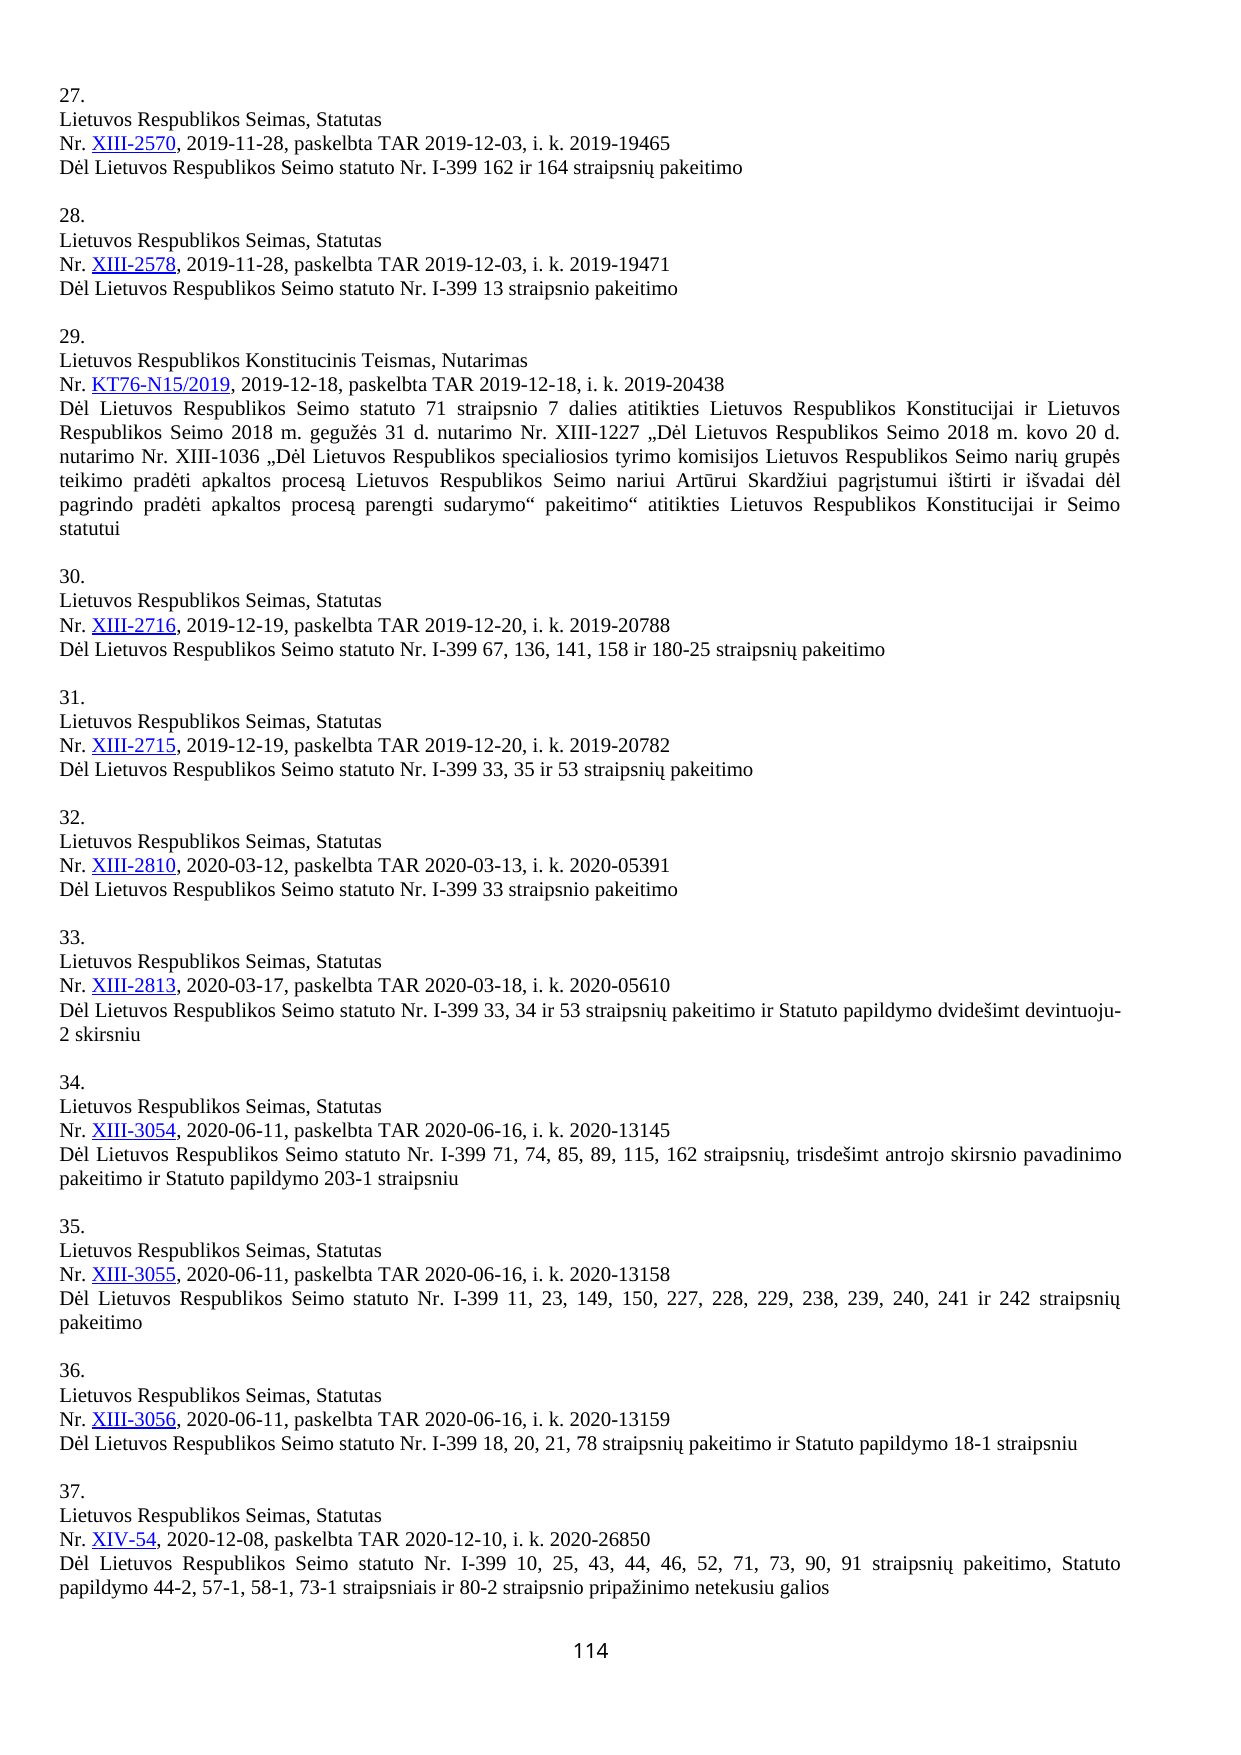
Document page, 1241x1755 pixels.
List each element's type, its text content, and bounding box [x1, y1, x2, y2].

text Lietuvos Respublikos Seimas, Statutas [59, 1503, 1122, 1527]
text 29. [59, 324, 1122, 348]
text Lietuvos Respublikos Seimas, Statutas [59, 588, 1122, 612]
text Dėl Lietuvos Respublikos Seimo statuto Nr. I-399 33, 34 ir 53 straipsnių pakeitimo ir Statuto papildymo dvidešimt devintuoju-2 skirsniu [59, 997, 1122, 1046]
text Dėl Lietuvos Respublikos Seimo statuto Nr. I-399 11, 23, 149, 150, 227, 228, 229, 238, 239, 240, 241 ir 242 straipsnių pakeitimo [59, 1286, 1122, 1334]
text Nr. XIII-3055, 2020-06-11, paskelbta TAR 2020-06-16, i. k. 2020-13158 [59, 1262, 1122, 1286]
text Lietuvos Respublikos Seimas, Statutas [59, 1238, 1122, 1262]
text Nr. XIV-54, 2020-12-08, paskelbta TAR 2020-12-10, i. k. 2020-26850 [59, 1527, 1122, 1551]
text Dėl Lietuvos Respublikos Seimo statuto Nr. I-399 162 ir 164 straipsnių pakeitimo [59, 155, 1122, 179]
text 35. [59, 1214, 1122, 1238]
text Dėl Lietuvos Respublikos Seimo statuto Nr. I-399 13 straipsnio pakeitimo [59, 276, 1122, 300]
text Nr. XIII-2578, 2019-11-28, paskelbta TAR 2019-12-03, i. k. 2019-19471 [59, 252, 1122, 276]
text Dėl Lietuvos Respublikos Seimo statuto Nr. I-399 33, 35 ir 53 straipsnių pakeitimo [59, 757, 1122, 781]
text Nr. XIII-2570, 2019-11-28, paskelbta TAR 2019-12-03, i. k. 2019-19465 [59, 131, 1122, 155]
text Dėl Lietuvos Respublikos Seimo statuto Nr. I-399 71, 74, 85, 89, 115, 162 straipsnių, trisdešimt antrojo skirsnio pavadinimo pakeitimo ir Statuto papildymo 203-1 straipsniu [59, 1142, 1122, 1190]
text 37. [59, 1479, 1122, 1503]
text 31. [59, 685, 1122, 709]
text Dėl Lietuvos Respublikos Seimo statuto Nr. I-399 18, 20, 21, 78 straipsnių pakeitimo ir Statuto papildymo 18-1 straipsniu [59, 1431, 1122, 1455]
text 34. [59, 1070, 1122, 1094]
text Lietuvos Respublikos Konstitucinis Teismas, Nutarimas [59, 348, 1122, 372]
text Nr. XIII-3054, 2020-06-11, paskelbta TAR 2020-06-16, i. k. 2020-13145 [59, 1118, 1122, 1142]
text Dėl Lietuvos Respublikos Seimo statuto Nr. I-399 10, 25, 43, 44, 46, 52, 71, 73, 90, 91 straipsnių pakeitimo, Statuto papildymo 44-2, 57-1, 58-1, 73-1 straipsniais ir 80-2 straipsnio pripažinimo netekusiu galios [59, 1551, 1122, 1599]
text Nr. XIII-2715, 2019-12-19, paskelbta TAR 2019-12-20, i. k. 2019-20782 [59, 733, 1122, 757]
text 36. [59, 1358, 1122, 1382]
text 32. [59, 805, 1122, 829]
text Dėl Lietuvos Respublikos Seimo statuto Nr. I-399 33 straipsnio pakeitimo [59, 877, 1122, 901]
text Nr. XIII-3056, 2020-06-11, paskelbta TAR 2020-06-16, i. k. 2020-13159 [59, 1407, 1122, 1431]
text Lietuvos Respublikos Seimas, Statutas [59, 227, 1122, 252]
text Nr. KT76-N15/2019, 2019-12-18, paskelbta TAR 2019-12-18, i. k. 2019-20438 [59, 372, 1122, 396]
text Nr. XIII-2810, 2020-03-12, paskelbta TAR 2020-03-13, i. k. 2020-05391 [59, 853, 1122, 877]
text Lietuvos Respublikos Seimas, Statutas [59, 829, 1122, 853]
text 27. [59, 83, 1122, 107]
text Nr. XIII-2716, 2019-12-19, paskelbta TAR 2019-12-20, i. k. 2019-20788 [59, 612, 1122, 637]
text Dėl Lietuvos Respublikos Seimo statuto 71 straipsnio 7 dalies atitikties Lietuvos Respublikos Konstitucijai ir Lietuvos Respublikos Seimo 2018 m. gegužės 31 d. nutarimo Nr. XIII-1227 „Dėl Lietuvos Respublikos Seimo 2018 m. kovo 20 d. nutarimo Nr. XIII-1036 „Dėl Lietuvos Respublikos specialiosios tyrimo komisijos Lietuvos Respublikos Seimo narių grupės teikimo pradėti apkaltos procesą Lietuvos Respublikos Seimo nariui Artūrui Skardžiui pagrįstumui ištirti ir išvadai dėl pagrindo pradėti apkaltos procesą parengti sudarymo“ pakeitimo“ atitikties Lietuvos Respublikos Konstitucijai ir Seimo statutui [59, 396, 1122, 540]
text 30. [59, 564, 1122, 588]
text 28. [59, 203, 1122, 227]
text Lietuvos Respublikos Seimas, Statutas [59, 1382, 1122, 1407]
text Lietuvos Respublikos Seimas, Statutas [59, 949, 1122, 973]
text Lietuvos Respublikos Seimas, Statutas [59, 709, 1122, 733]
text Lietuvos Respublikos Seimas, Statutas [59, 1094, 1122, 1118]
text Nr. XIII-2813, 2020-03-17, paskelbta TAR 2020-03-18, i. k. 2020-05610 [59, 973, 1122, 997]
text Lietuvos Respublikos Seimas, Statutas [59, 107, 1122, 131]
text Dėl Lietuvos Respublikos Seimo statuto Nr. I-399 67, 136, 141, 158 ir 180-25 straipsnių pakeitimo [59, 637, 1122, 661]
text 33. [59, 925, 1122, 949]
